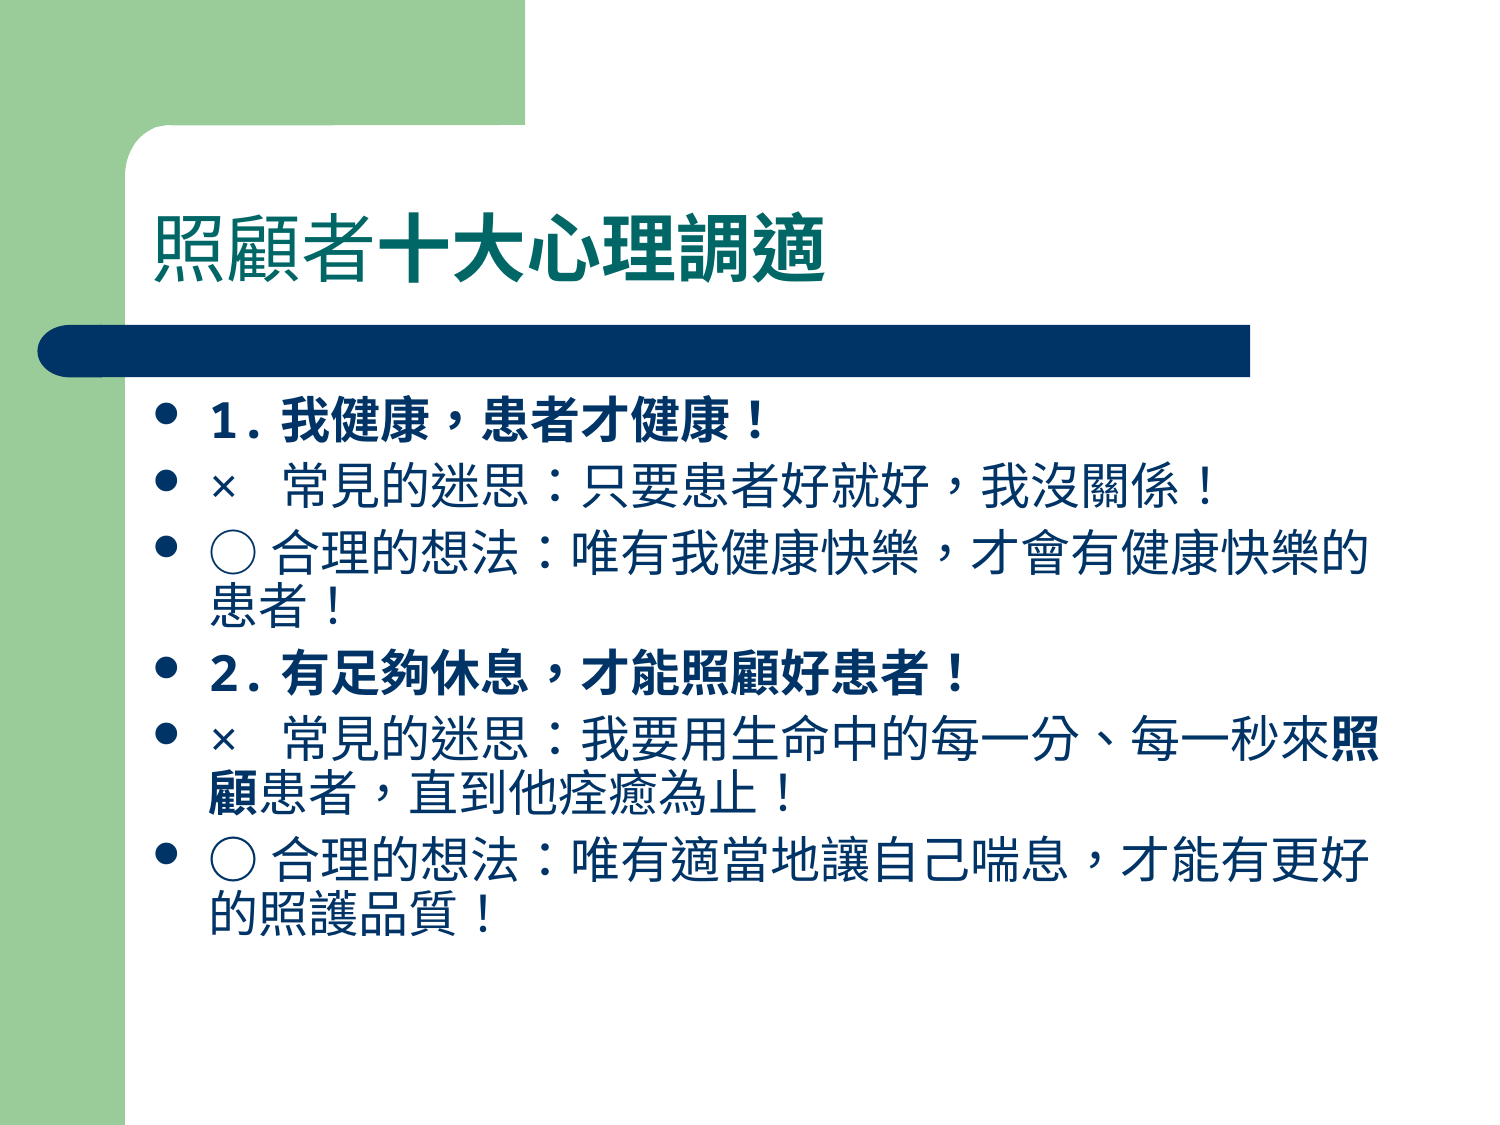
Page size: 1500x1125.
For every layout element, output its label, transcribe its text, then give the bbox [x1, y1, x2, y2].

title 照顧者十大心理調適 [136, 136, 1414, 301]
list 1.我健康，患者才健康！ × 常見的迷思：只要患者好就好，我沒關係！ ○合理的想法：唯有我健康快樂，才會有健康快樂的患者！ 2.有足夠休息，才能照顧好患者！ × 常見的迷思：我要用生命中的每一分、每一秒來照顧患者，直到他痊癒為止！ ○合理的想法：唯有適當地讓自己喘息，才能有更好的照護品質！ [137, 387, 1400, 1018]
